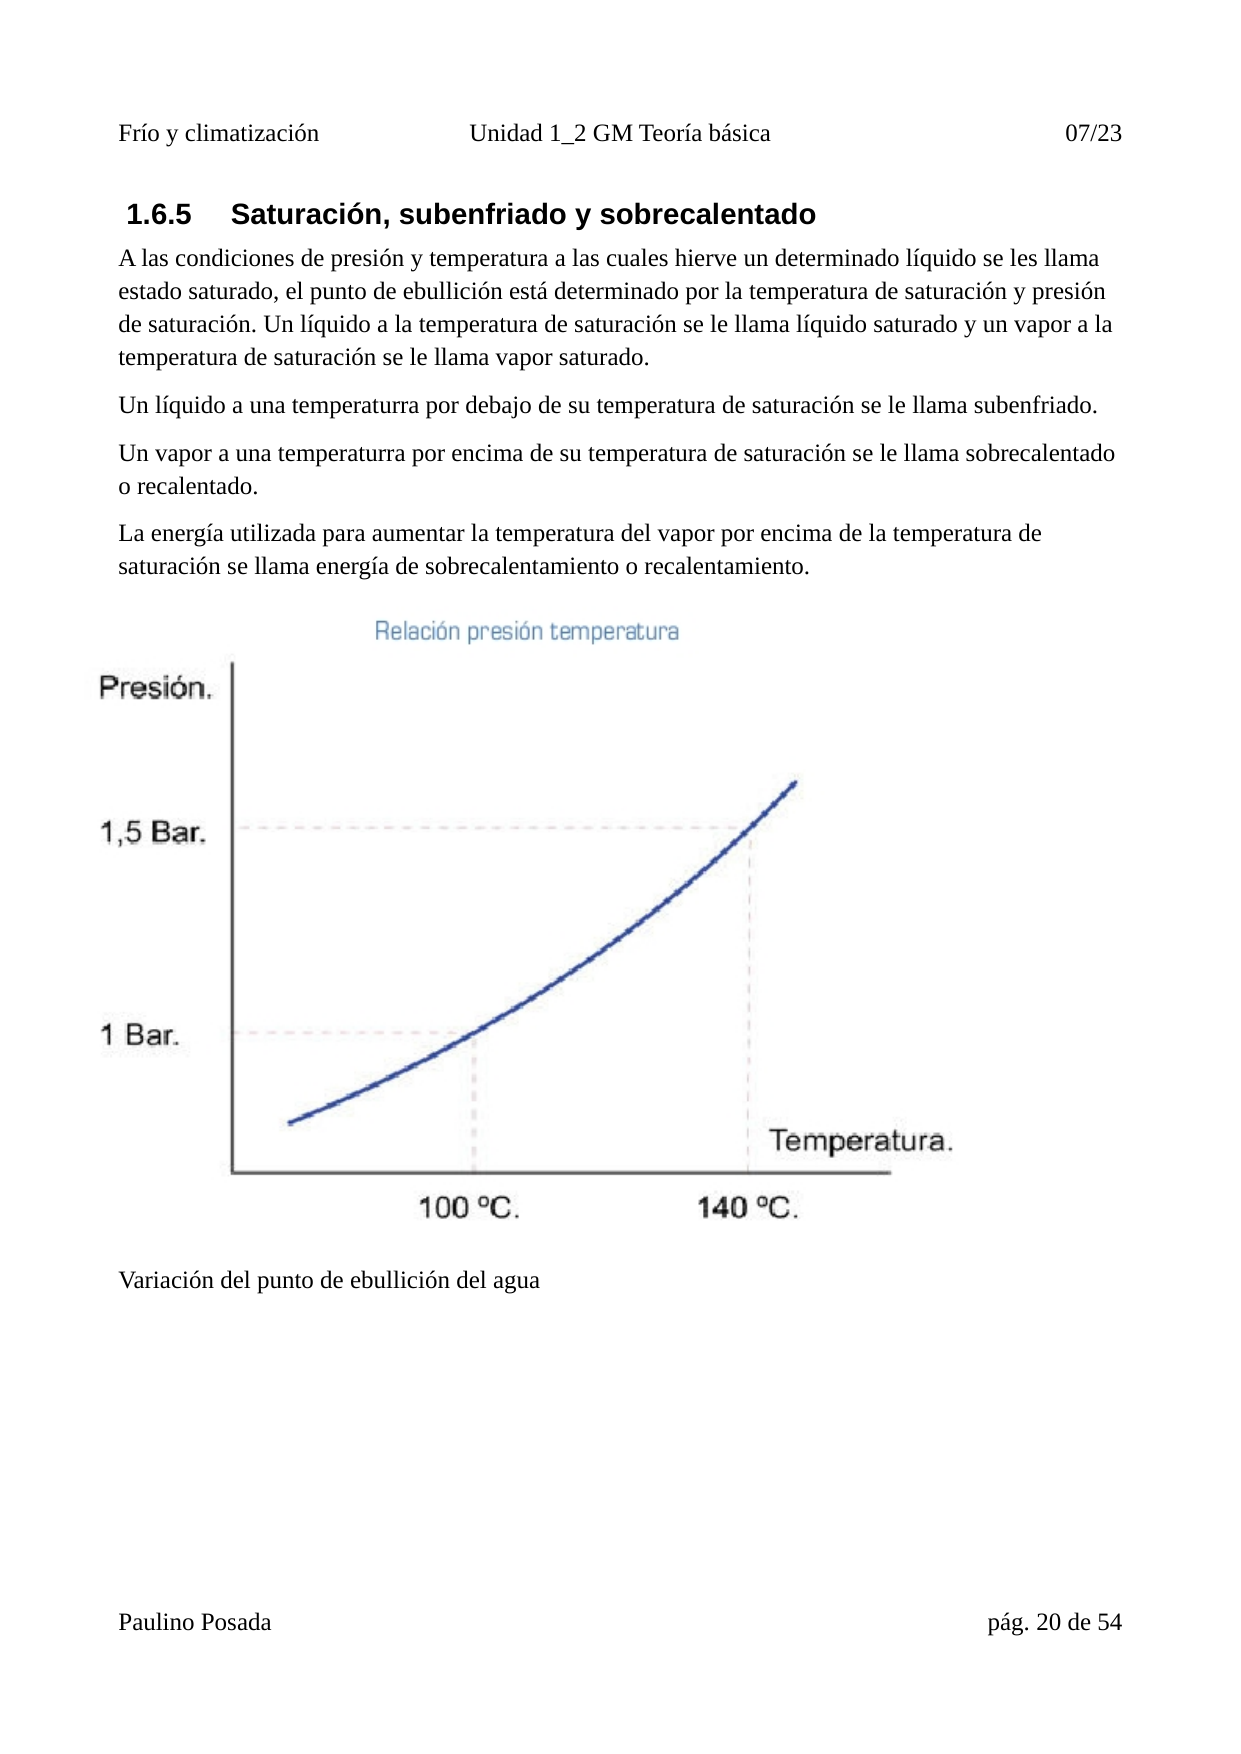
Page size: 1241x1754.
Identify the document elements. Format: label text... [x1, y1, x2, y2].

picture [73, 582, 968, 1244]
text Un líquido a una temperaturra por debajo de su temperatura de saturación se le llama subenfriado. [118, 390, 1122, 419]
text A las condiciones de presión y temperatura a las cuales hierve un determinado líquido se les llama estado saturado, el punto de ebullición está determinado por la temperatura de saturación y presión de saturación. Un líquido a la temperatura de saturación se le llama líquido saturado y un vapor a la temperatura de saturación se le llama vapor saturado. [118, 243, 1122, 371]
text Un vapor a una temperaturra por encima de su temperatura de saturación se le llama sobrecalentado o recalentado. [118, 438, 1122, 499]
subtitle Saturación, subenfriado y sobrecalentado [118, 197, 1122, 231]
text Variación del punto de ebullición del agua [118, 1265, 1122, 1294]
text La energía utilizada para aumentar la temperatura del vapor por encima de la temperatura de saturación se llama energía de sobrecalentamiento o recalentamiento. [118, 518, 1122, 580]
